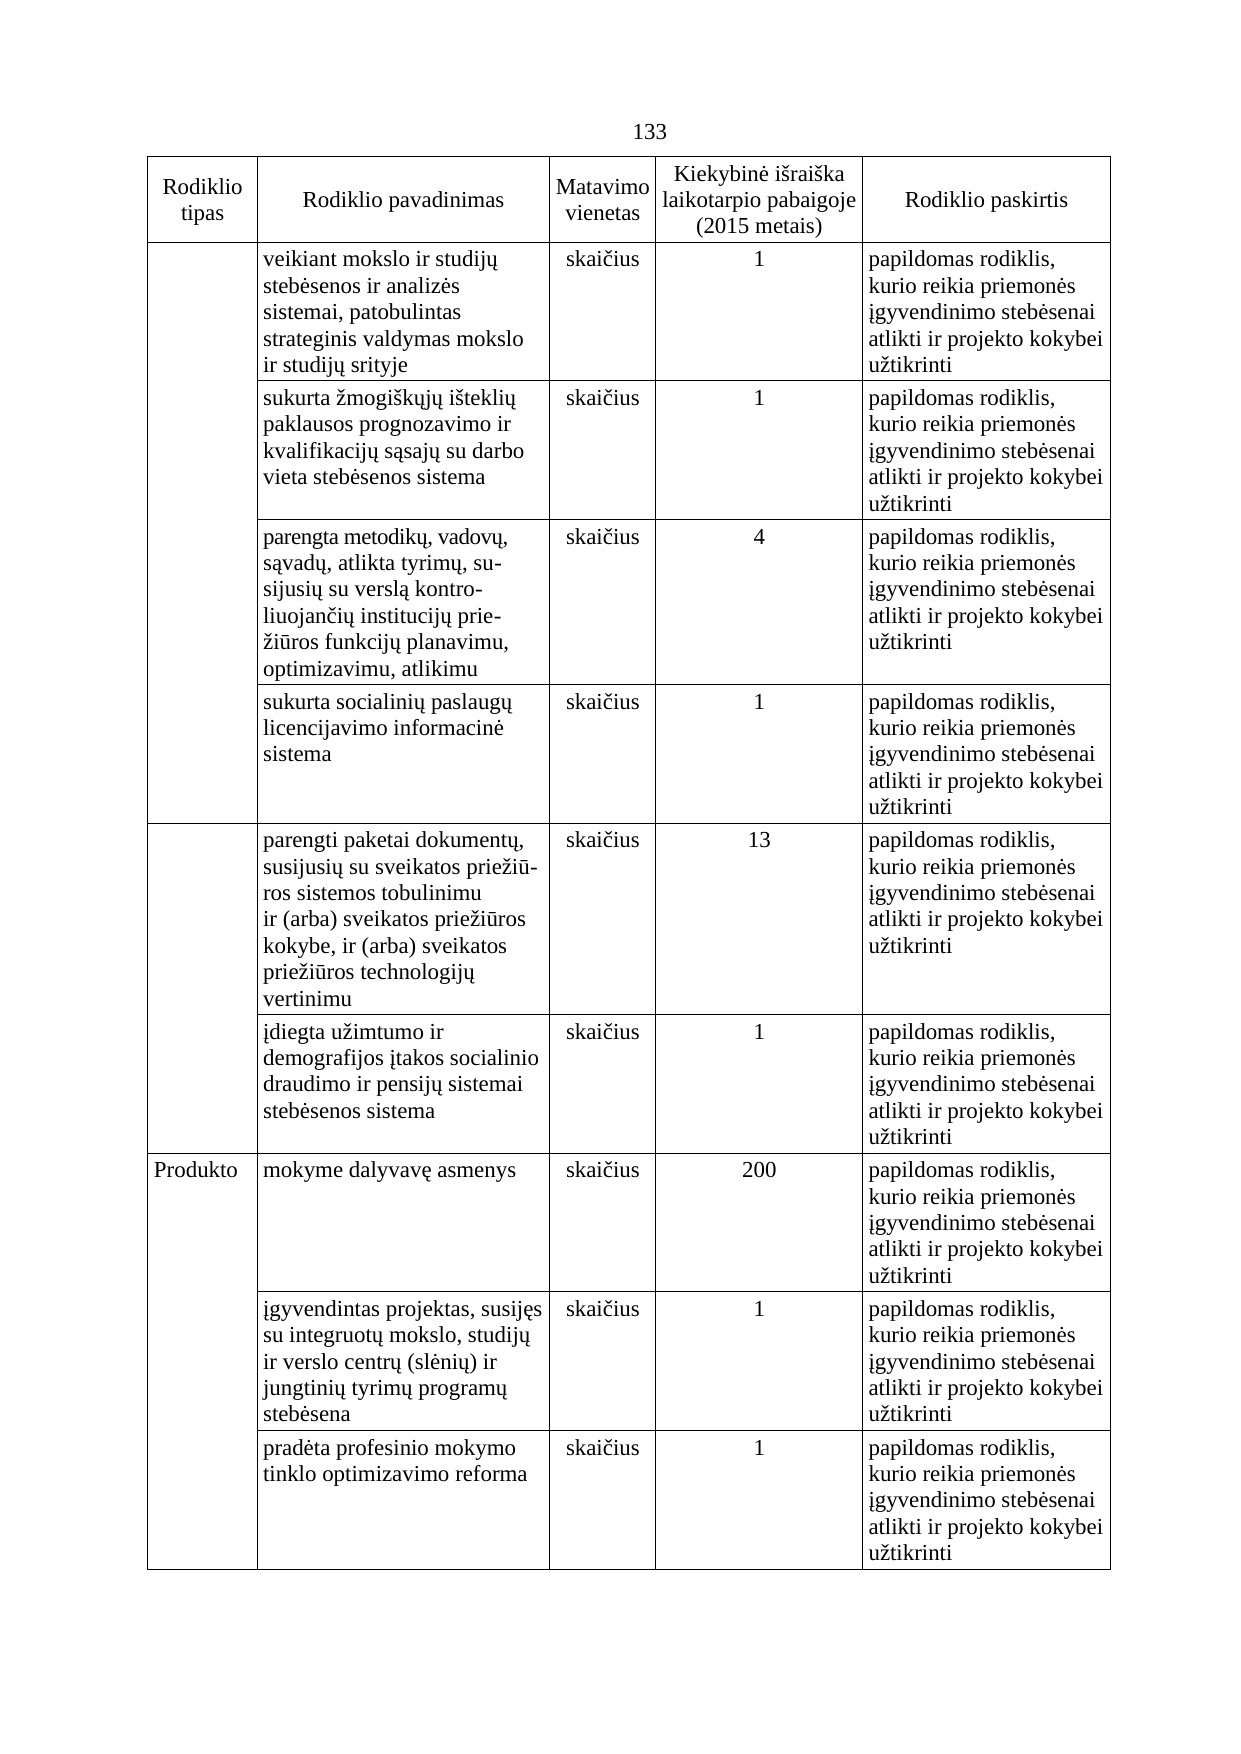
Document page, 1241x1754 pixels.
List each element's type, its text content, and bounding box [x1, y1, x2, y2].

table_cell papildomas rodiklis, kurio reikia priemonės įgyvendi­nimo stebėsenai atlikti ir projekto kokybei užtikrinti [863, 520, 1110, 684]
table_cell skaičius [550, 520, 655, 684]
table_cell papildomas rodiklis, kurio reikia priemonės įgyvendi­nimo stebėsenai atlikti ir projekto kokybei užtikrinti [863, 824, 1110, 1014]
table_cell papildomas rodiklis, kurio reikia priemonės įgyvendi­nimo stebėsenai atlikti ir projekto kokybei užtikrinti [863, 381, 1110, 519]
table_cell skaičius [550, 1431, 655, 1568]
table_header Rodiklio tipas [148, 157, 257, 242]
table_cell skaičius [550, 685, 655, 822]
table_cell 1 [656, 685, 862, 822]
table_cell Produkto [148, 1154, 257, 1568]
table_cell sukurta socialinių paslaugų licencijavimo informacinė sistema [258, 685, 549, 822]
table_cell [148, 824, 257, 1152]
table_cell 4 [656, 520, 862, 684]
table_cell įgyvendintas projektas, susijęs su integruotų mokslo, studijų ir verslo centrų (slėnių) ir jungtinių tyrimų programų stebėsena [258, 1292, 549, 1430]
table_cell skaičius [550, 243, 655, 380]
table_cell skaičius [550, 824, 655, 1014]
table_header Matavimo vienetas [550, 157, 655, 242]
table_cell įdiegta užimtumo ir demografijos įtakos socialinio draudimo ir pensijų sistemai stebėsenos sistema [258, 1015, 549, 1152]
table_cell pradėta profesinio mokymo tinklo optimizavimo reforma [258, 1431, 549, 1568]
table_cell veikiant mokslo ir studijų stebėsenos ir analizės sistemai, patobulintas strateginis valdymas mokslo ir studijų srityje [258, 243, 549, 380]
table_cell [148, 243, 257, 822]
table_cell skaičius [550, 381, 655, 519]
table_cell 1 [656, 1292, 862, 1430]
table_header Rodiklio pavadinimas [258, 157, 549, 242]
table_cell 200 [656, 1154, 862, 1291]
table_cell 1 [656, 243, 862, 380]
table_cell papildomas rodiklis, kurio reikia priemonės įgyvendi­nimo stebėsenai atlikti ir projekto kokybei užtikrinti [863, 685, 1110, 822]
table_cell mokyme dalyvavę asmenys [258, 1154, 549, 1291]
table_cell 1 [656, 381, 862, 519]
table_cell papildomas rodiklis, kurio reikia priemonės įgyvendi­nimo stebėsenai atlikti ir projekto kokybei užtikrinti [863, 243, 1110, 380]
table_cell parengta metodikų, vadovų, sąvadų, atlikta tyrimų, su­sijusių su verslą kontro­liuojančių institucijų prie­žiūros funkcijų planavimu, optimizavimu, atlikimu [258, 520, 549, 684]
table_cell papildomas rodiklis, kurio reikia priemonės įgyvendi­nimo stebėsenai atlikti ir projekto kokybei užtikrinti [863, 1015, 1110, 1152]
table_cell papildomas rodiklis, kurio reikia priemonės įgyvendinimo stebėsenai atlikti ir projekto kokybei užtikrinti [863, 1431, 1110, 1568]
table_cell 1 [656, 1431, 862, 1568]
table_cell papildomas rodiklis, kurio reikia priemonės įgyvendi­nimo stebėsenai atlikti ir projekto kokybei užtikrinti [863, 1292, 1110, 1430]
table_header Kiekybinė išraiška laikotarpio pabaigoje (2015 metais) [656, 157, 862, 242]
table_cell skaičius [550, 1154, 655, 1291]
table_cell skaičius [550, 1292, 655, 1430]
table_cell 1 [656, 1015, 862, 1152]
table_cell parengti paketai dokumentų, susijusių su svei­katos priežiū­ros sistemos tobulinimu ir (arba) svei­katos priežiūros kokybe, ir (arba) sveikatos priežiūros technologijų vertinimu [258, 824, 549, 1014]
table_header Rodiklio paskirtis [863, 157, 1110, 242]
table_cell skaičius [550, 1015, 655, 1152]
table_cell papildomas rodiklis, kurio reikia priemonės įgyvendi­nimo stebėsenai atlikti ir projekto kokybei užtikrinti [863, 1154, 1110, 1291]
table_cell sukurta žmogiškųjų išteklių paklausos prognozavimo ir kvalifikacijų sąsajų su darbo vieta stebėsenos sistema [258, 381, 549, 519]
table_cell 13 [656, 824, 862, 1014]
